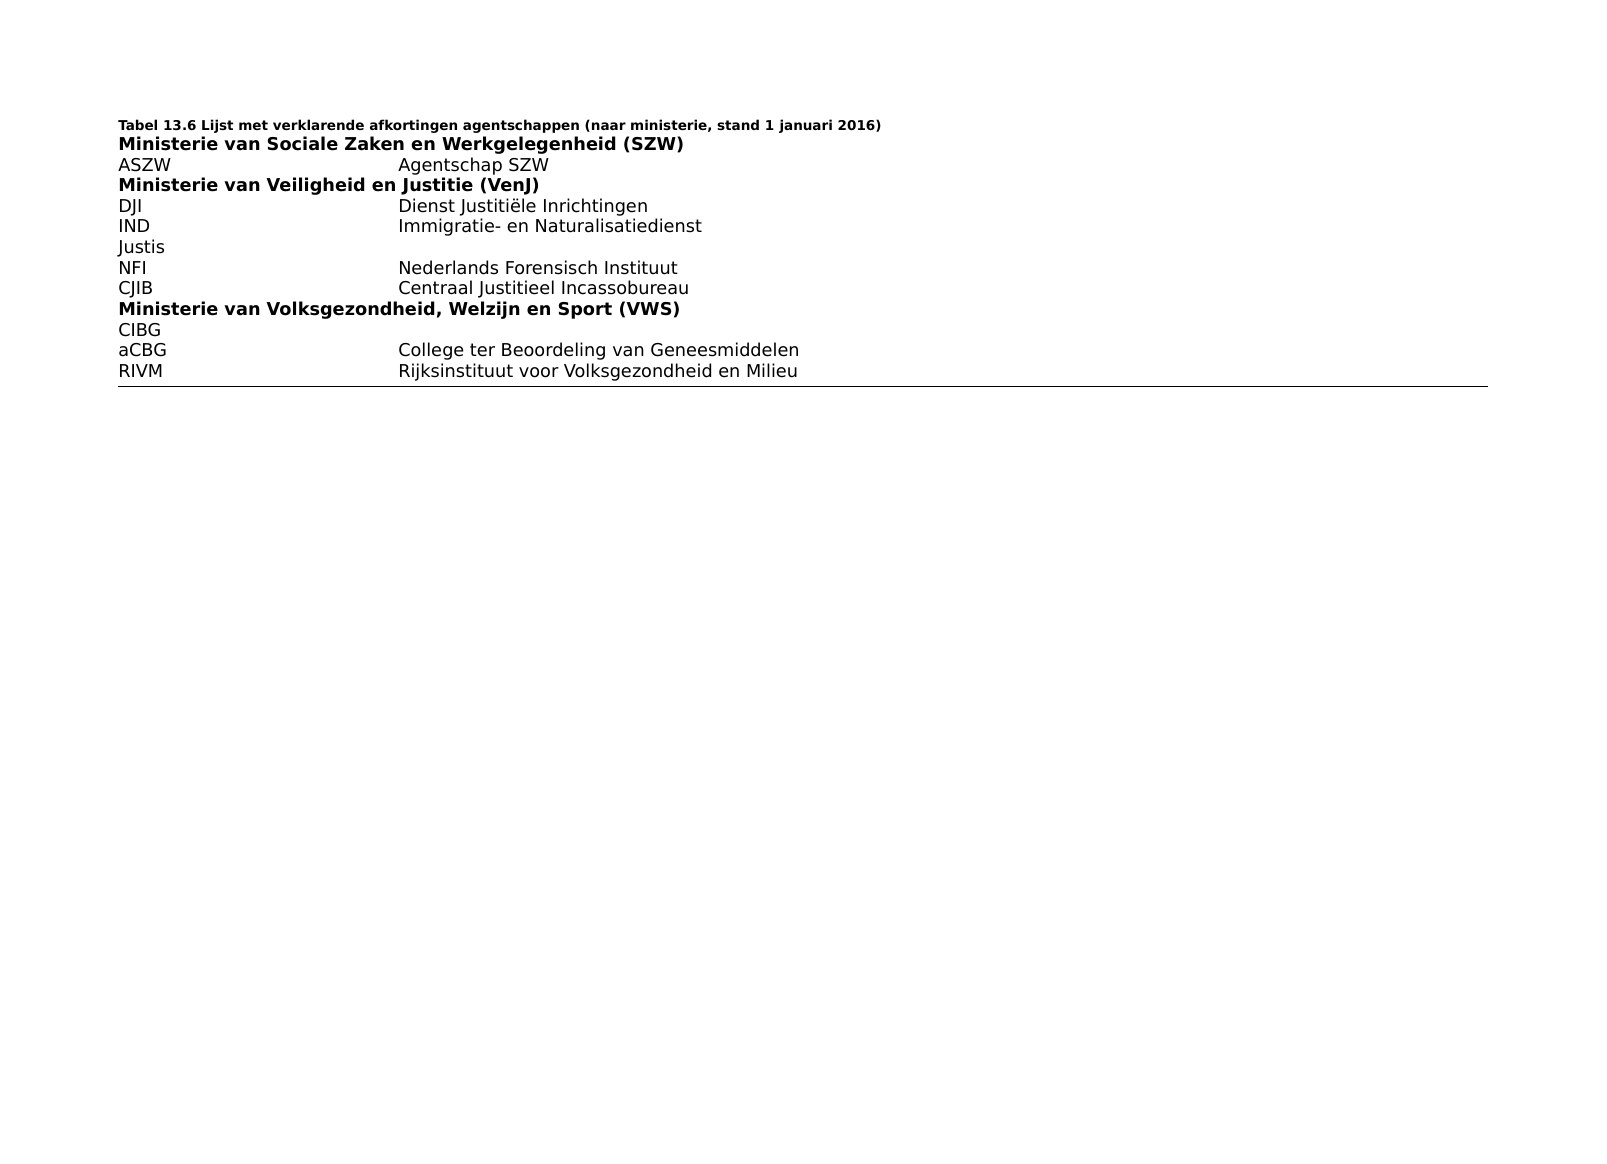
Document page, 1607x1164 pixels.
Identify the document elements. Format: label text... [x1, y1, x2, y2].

table_cell aCBG [118, 340, 392, 361]
table_cell Dienst Justitiële Inrichtingen [392, 196, 1488, 216]
table_cell NFI [118, 258, 392, 278]
table_header Tabel 13.6 Lijst met verklarende afkortingen agentschappen (naar ministerie, stand 1 januari 2016) [118, 118, 1488, 134]
table_cell Immigratie- en Naturalisatiedienst [392, 216, 1488, 237]
table_cell Nederlands Forensisch Instituut [392, 258, 1488, 278]
table_cell Centraal Justitieel Incassobureau [392, 278, 1488, 299]
table_cell Rijksinstituut voor Volksgezondheid en Milieu [392, 361, 1488, 386]
table_cell RIVM [118, 361, 392, 386]
table_cell CJIB [118, 278, 392, 299]
table_cell Ministerie van Volksgezondheid, Welzijn en Sport (VWS) [118, 299, 1488, 319]
table_cell DJI [118, 196, 392, 216]
table_cell Justis [118, 237, 392, 258]
table_cell [392, 237, 1488, 258]
table_cell Agentschap SZW [392, 155, 1488, 175]
table_cell [392, 320, 1488, 340]
table_cell CIBG [118, 320, 392, 340]
table_cell College ter Beoordeling van Geneesmiddelen [392, 340, 1488, 361]
table_cell Ministerie van Sociale Zaken en Werkgelegenheid (SZW) [118, 134, 1488, 154]
table_cell Ministerie van Veiligheid en Justitie (VenJ) [118, 175, 1488, 196]
table_cell IND [118, 216, 392, 237]
table_cell ASZW [118, 155, 392, 175]
